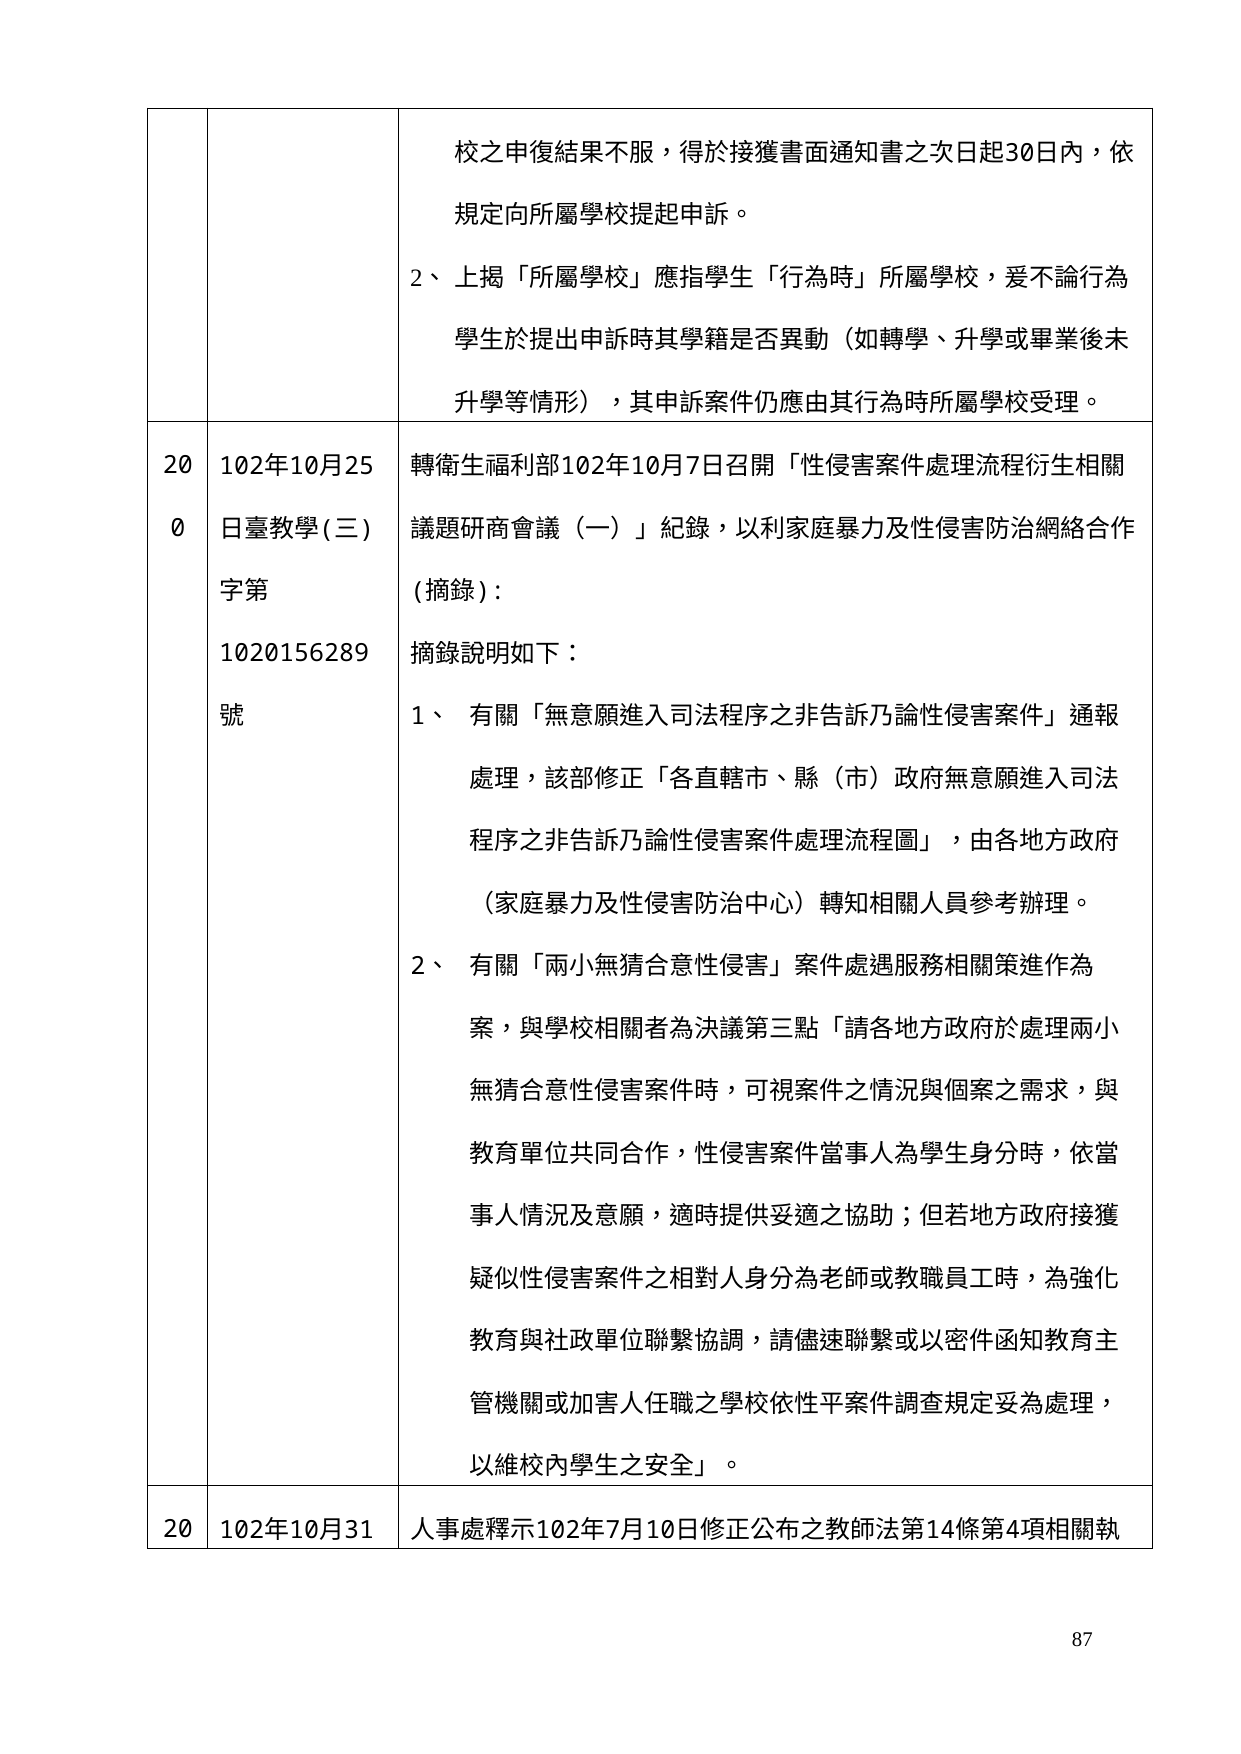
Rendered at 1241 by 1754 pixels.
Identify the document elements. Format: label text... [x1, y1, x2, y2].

table_cell 102年10月25日臺教學(三)字第1020156289號 [208, 422, 398, 1485]
table_cell [148, 109, 207, 421]
table_cell 校之申復結果不服，得於接獲書面通知書之次日起30日內，依規定向所屬學校提起申訴。 上揭「所屬學校」應指學生「行為時」所屬學校，爰不論行為學生於提出申訴時其學籍是否異動（如轉學、升學或畢業後未升學等情形），其申訴案件仍應由其行為時所屬學校受理。 [399, 109, 1152, 421]
table_cell 200 [148, 422, 207, 1485]
table_cell [208, 109, 398, 421]
table_cell 20 [148, 1486, 207, 1548]
table_cell 102年10月31 [208, 1486, 398, 1548]
table_cell 轉衛生福利部102年10月7日召開「性侵害案件處理流程衍生相關議題研商會議（一）」紀錄，以利家庭暴力及性侵害防治網絡合作(摘錄): 摘錄說明如下： 有關「無意願進入司法程序之非告訴乃論性侵害案件」通報處理，該部修正「各直轄市、縣（市）政府無意願進入司法程序之非告訴乃論性侵害案件處理流程圖」，由各地方政府（家庭暴力及性侵害防治中心）轉知相關人員參考辦理。 有關「兩小無猜合意性侵害」案件處遇服務相關策進作為案，與學校相關者為決議第三點「請各地方政府於處理兩小無猜合意性侵害案件時，可視案件之情況與個案之需求，與教育單位共同合作，性侵害案件當事人為學生身分時，依當事人情況及意願，適時提供妥適之協助；但若地方政府接獲疑似性侵害案件之相對人身分為老師或教職員工時，為強化教育與社政單位聯繫協調，請儘速聯繫或以密件函知教育主管機關或加害人任職之學校依性平案件調查規定妥為處理，以維校內學生之安全」。 [399, 422, 1152, 1485]
table_cell 人事處釋示102年7月10日修正公布之教師法第14條第4項相關執 [399, 1486, 1152, 1548]
